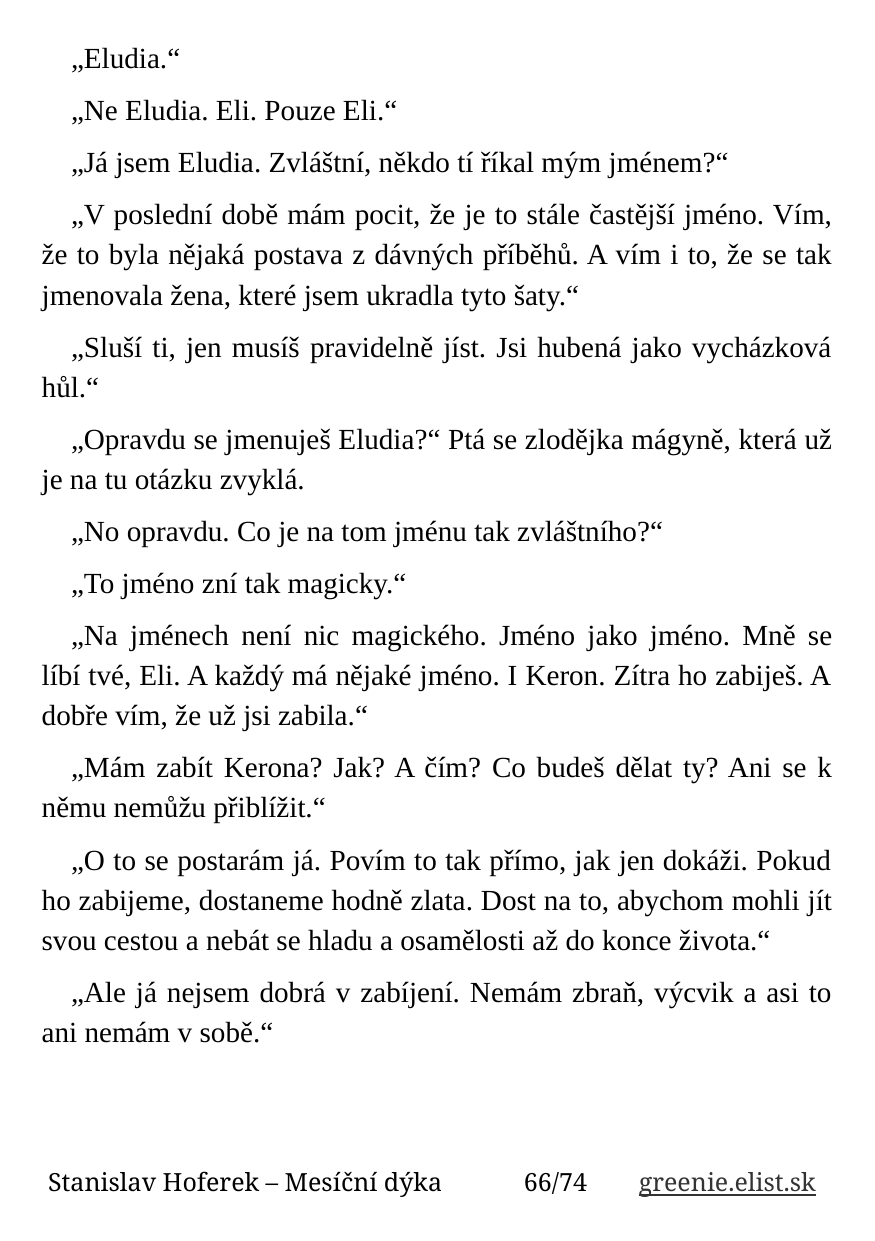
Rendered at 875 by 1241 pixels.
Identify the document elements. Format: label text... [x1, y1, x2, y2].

text „Na jménech není nic magického. Jméno jako jméno. Mně se líbí tvé, Eli. A každý má nějaké jméno. I Keron. Zítra ho zabiješ. A dobře vím, že už jsi zabila.“ [41, 618, 833, 732]
text „To jméno zní tak magicky.“ [41, 566, 833, 599]
text „V poslední době mám pocit, že je to stále častější jméno. Vím, že to byla nějaká postava z dávných příběhů. A vím i to, že se tak jmenovala žena, které jsem ukradla tyto šaty.“ [41, 197, 833, 311]
text „O to se postarám já. Povím to tak přímo, jak jen dokáži. Pokud ho zabijeme, dostaneme hodně zlata. Dost na to, abychom mohli jít svou cestou a nebát se hladu a osamělosti až do konce života.“ [41, 843, 833, 957]
text „Ale já nejsem dobrá v zabíjení. Nemám zbraň, výcvik a asi to ani nemám v sobě.“ [41, 975, 833, 1049]
text „Opravdu se jmenuješ Eludia?“ Ptá se zlodějka mágyně, která už je na tu otázku zvyklá. [41, 422, 833, 496]
text „Sluší ti, jen musíš pravidelně jíst. Jsi hubená jako vycházková hůl.“ [41, 330, 833, 403]
text „Mám zabít Kerona? Jak? A čím? Co budeš dělat ty? Ani se k němu nemůžu přiblížit.“ [41, 750, 833, 824]
text „Já jsem Eludia. Zvláštní, někdo tí říkal mým jménem?“ [41, 145, 833, 179]
text „No opravdu. Co je na tom jménu tak zvláštního?“ [41, 514, 833, 548]
text „Eludia.“ [41, 41, 833, 75]
text „Ne Eludia. Eli. Pouze Eli.“ [41, 93, 833, 127]
